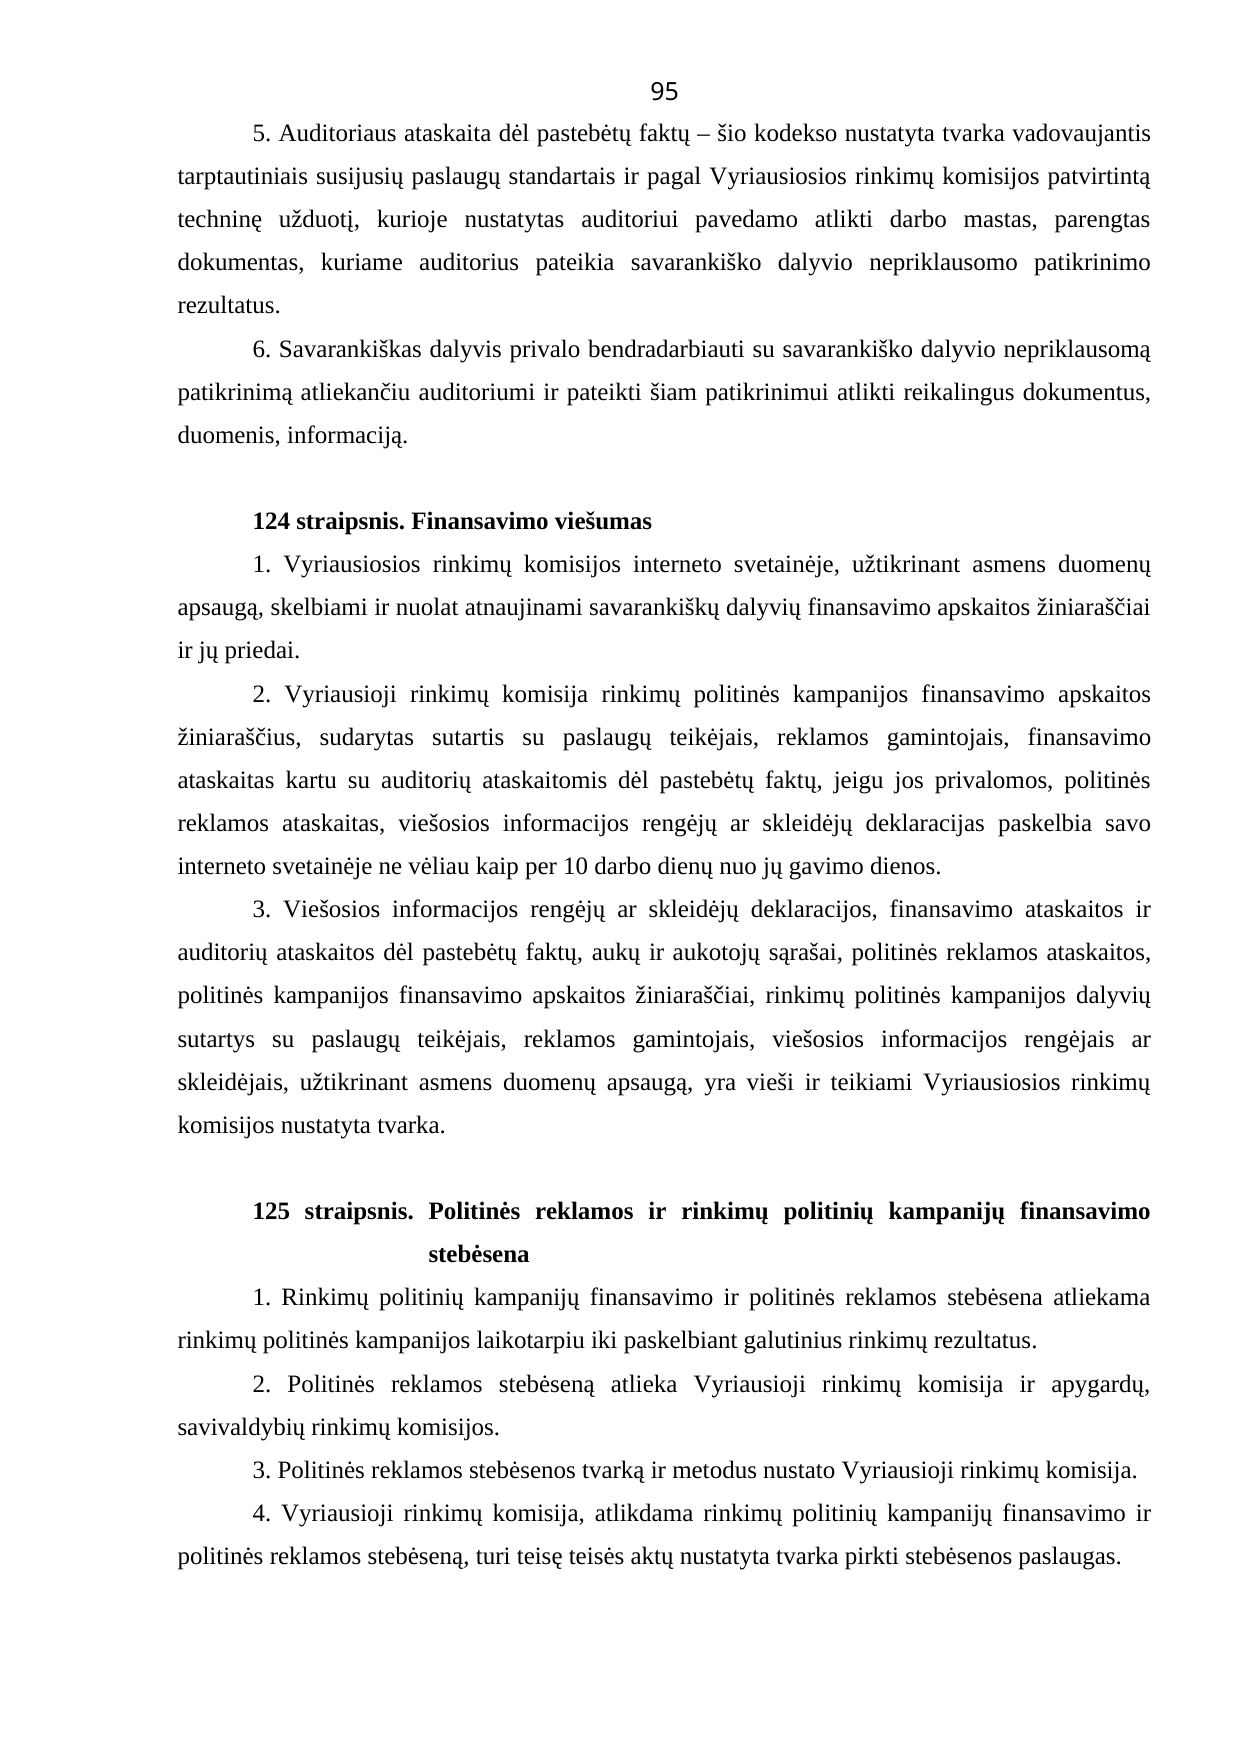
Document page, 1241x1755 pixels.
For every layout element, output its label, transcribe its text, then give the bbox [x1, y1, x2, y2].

text 4. Vyriausioji rinkimų komisija, atlikdama rinkimų politinių kampanijų finansavimo ir politinės reklamos stebėseną, turi teisę teisės aktų nustatyta tvarka pirkti stebėsenos paslaugas. [177, 1498, 1152, 1570]
text 125 straipsnis. Politinės reklamos ir rinkimų politinių kampanijų finansavimo stebėsena [252, 1196, 1152, 1268]
text 124 straipsnis. Finansavimo viešumas [177, 506, 1152, 535]
text 5. Auditoriaus ataskaita dėl pastebėtų faktų – šio kodekso nustatyta tvarka vadovaujantis tarptautiniais susijusių paslaugų standartais ir pagal Vyriausiosios rinkimų komisijos patvirtintą techninę užduotį, kurioje nustatytas auditoriui pavedamo atlikti darbo mastas, parengtas dokumentas, kuriame auditorius pateikia savarankiško dalyvio nepriklausomo patikrinimo rezultatus. [177, 118, 1152, 319]
text 1. Vyriausiosios rinkimų komisijos interneto svetainėje, užtikrinant asmens duomenų apsaugą, skelbiami ir nuolat atnaujinami savarankiškų dalyvių finansavimo apskaitos žiniaraščiai ir jų priedai. [177, 549, 1152, 664]
text 1. Rinkimų politinių kampanijų finansavimo ir politinės reklamos stebėsena atliekama rinkimų politinės kampanijos laikotarpiu iki paskelbiant galutinius rinkimų rezultatus. [177, 1282, 1152, 1354]
text 2. Politinės reklamos stebėseną atlieka Vyriausioji rinkimų komisija ir apygardų, savivaldybių rinkimų komisijos. [177, 1369, 1152, 1441]
text 6. Savarankiškas dalyvis privalo bendradarbiauti su savarankiško dalyvio nepriklausomą patikrinimą atliekančiu auditoriumi ir pateikti šiam patikrinimui atlikti reikalingus dokumentus, duomenis, informaciją. [177, 334, 1152, 449]
text 3. Viešosios informacijos rengėjų ar skleidėjų deklaracijos, finansavimo ataskaitos ir auditorių ataskaitos dėl pastebėtų faktų, aukų ir aukotojų sąrašai, politinės reklamos ataskaitos, politinės kampanijos finansavimo apskaitos žiniaraščiai, rinkimų politinės kampanijos dalyvių sutartys su paslaugų teikėjais, reklamos gamintojais, viešosios informacijos rengėjais ar skleidėjais, užtikrinant asmens duomenų apsaugą, yra vieši ir teikiami Vyriausiosios rinkimų komisijos nustatyta tvarka. [177, 894, 1152, 1139]
text 2. Vyriausioji rinkimų komisija rinkimų politinės kampanijos finansavimo apskaitos žiniaraščius, sudarytas sutartis su paslaugų teikėjais, reklamos gamintojais, finansavimo ataskaitas kartu su auditorių ataskaitomis dėl pastebėtų faktų, jeigu jos privalomos, politinės reklamos ataskaitas, viešosios informacijos rengėjų ar skleidėjų deklaracijas paskelbia savo interneto svetainėje ne vėliau kaip per 10 darbo dienų nuo jų gavimo dienos. [177, 679, 1152, 880]
text 3. Politinės reklamos stebėsenos tvarką ir metodus nustato Vyriausioji rinkimų komisija. [177, 1455, 1152, 1484]
